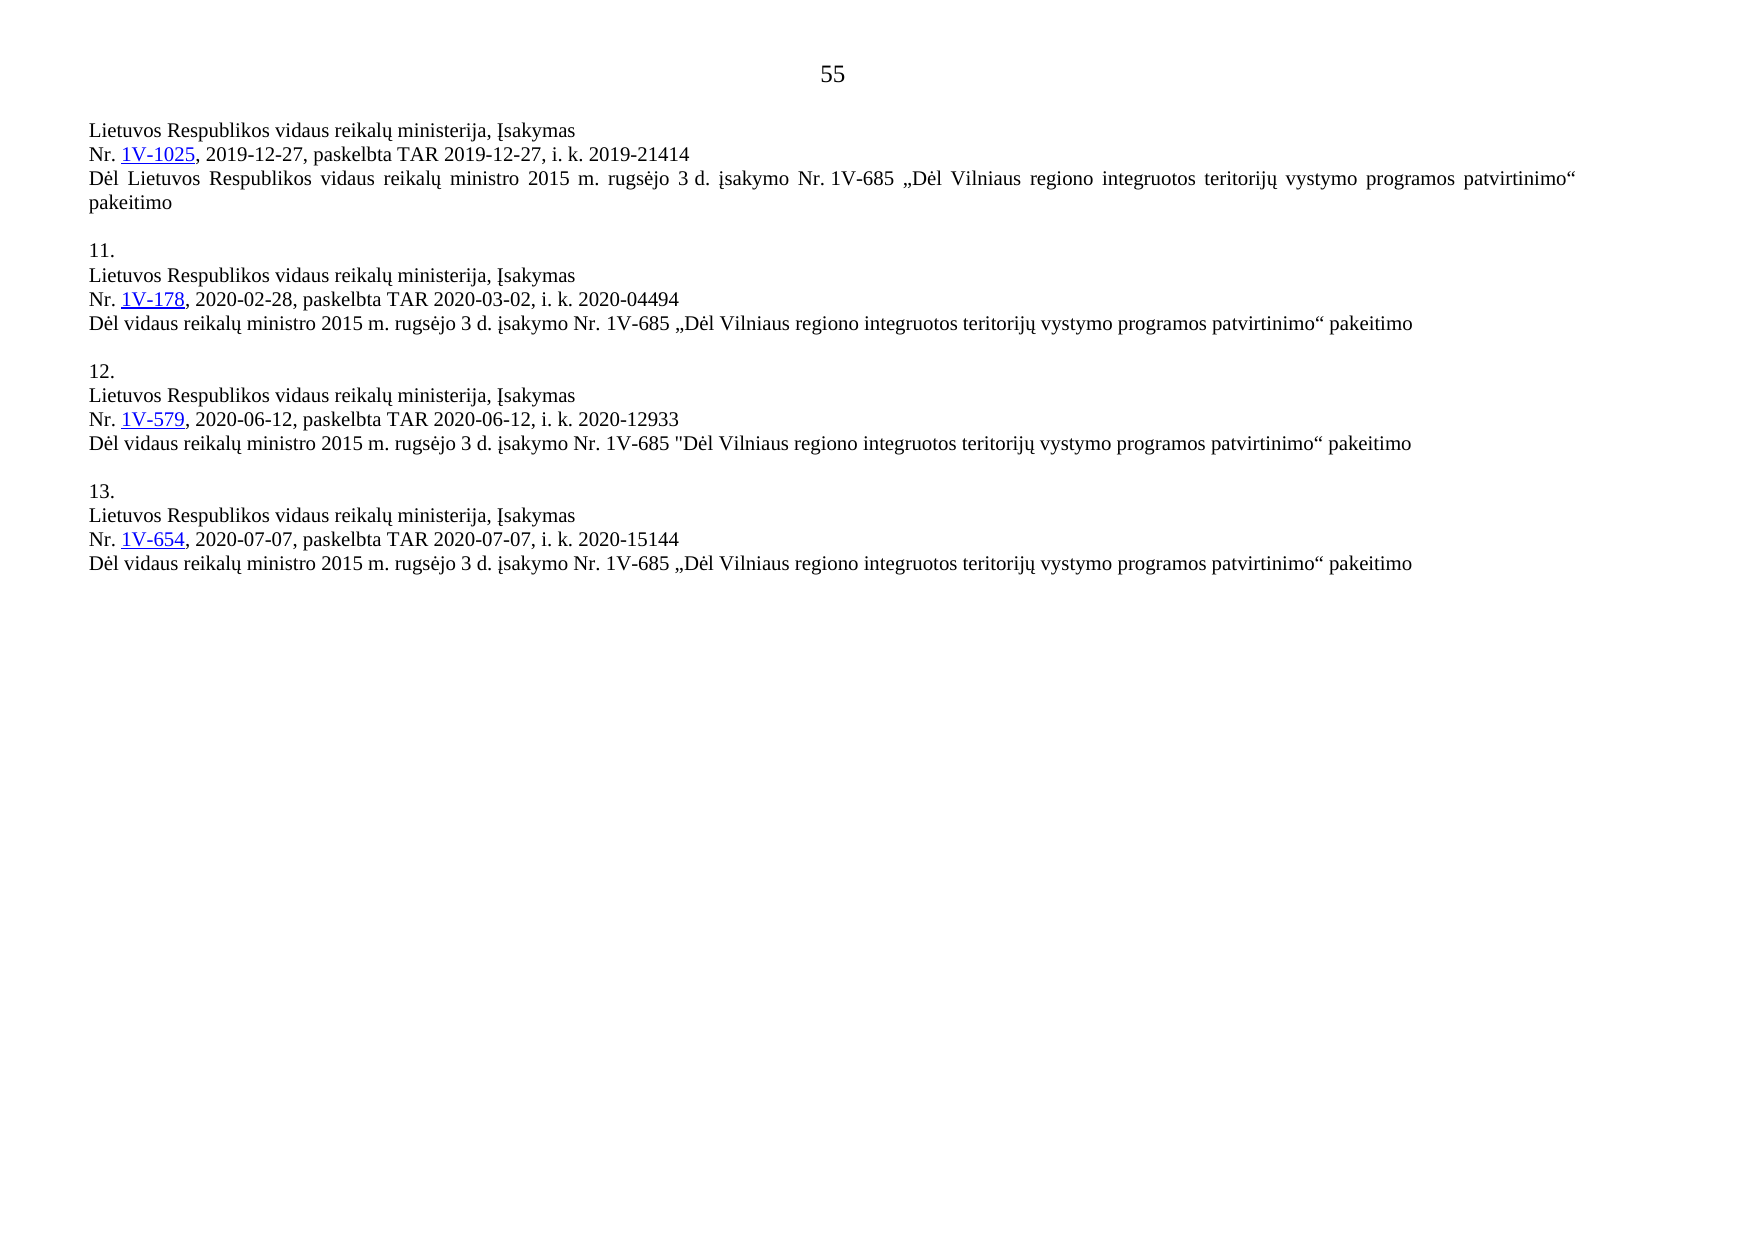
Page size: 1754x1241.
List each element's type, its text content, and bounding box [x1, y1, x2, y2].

text Dėl vidaus reikalų ministro 2015 m. rugsėjo 3 d. įsakymo Nr. 1V-685 „Dėl Vilniaus regiono integruotos teritorijų vystymo programos patvirtinimo“ pakeitimo [89, 311, 1577, 335]
text Lietuvos Respublikos vidaus reikalų ministerija, Įsakymas [89, 383, 1577, 407]
text Lietuvos Respublikos vidaus reikalų ministerija, Įsakymas [89, 503, 1577, 527]
text Nr. 1V-579, 2020-06-12, paskelbta TAR 2020-06-12, i. k. 2020-12933 [89, 407, 1577, 431]
text 12. [89, 359, 1577, 383]
text Nr. 1V-1025, 2019-12-27, paskelbta TAR 2019-12-27, i. k. 2019-21414 [89, 142, 1577, 166]
text Dėl vidaus reikalų ministro 2015 m. rugsėjo 3 d. įsakymo Nr. 1V-685 "Dėl Vilniaus regiono integruotos teritorijų vystymo programos patvirtinimo“ pakeitimo [89, 431, 1577, 455]
text Dėl vidaus reikalų ministro 2015 m. rugsėjo 3 d. įsakymo Nr. 1V-685 „Dėl Vilniaus regiono integruotos teritorijų vystymo programos patvirtinimo“ pakeitimo [89, 551, 1577, 575]
text Nr. 1V-654, 2020-07-07, paskelbta TAR 2020-07-07, i. k. 2020-15144 [89, 527, 1577, 551]
text Nr. 1V-178, 2020-02-28, paskelbta TAR 2020-03-02, i. k. 2020-04494 [89, 287, 1577, 311]
text 13. [89, 479, 1577, 503]
text Lietuvos Respublikos vidaus reikalų ministerija, Įsakymas [89, 262, 1577, 287]
text 11. [89, 238, 1577, 262]
text Dėl Lietuvos Respublikos vidaus reikalų ministro 2015 m. rugsėjo 3 d. įsakymo Nr. 1V-685 „Dėl Vilniaus regiono integruotos teritorijų vystymo programos patvirtinimo“ pakeitimo [89, 166, 1577, 214]
text Lietuvos Respublikos vidaus reikalų ministerija, Įsakymas [89, 118, 1577, 142]
